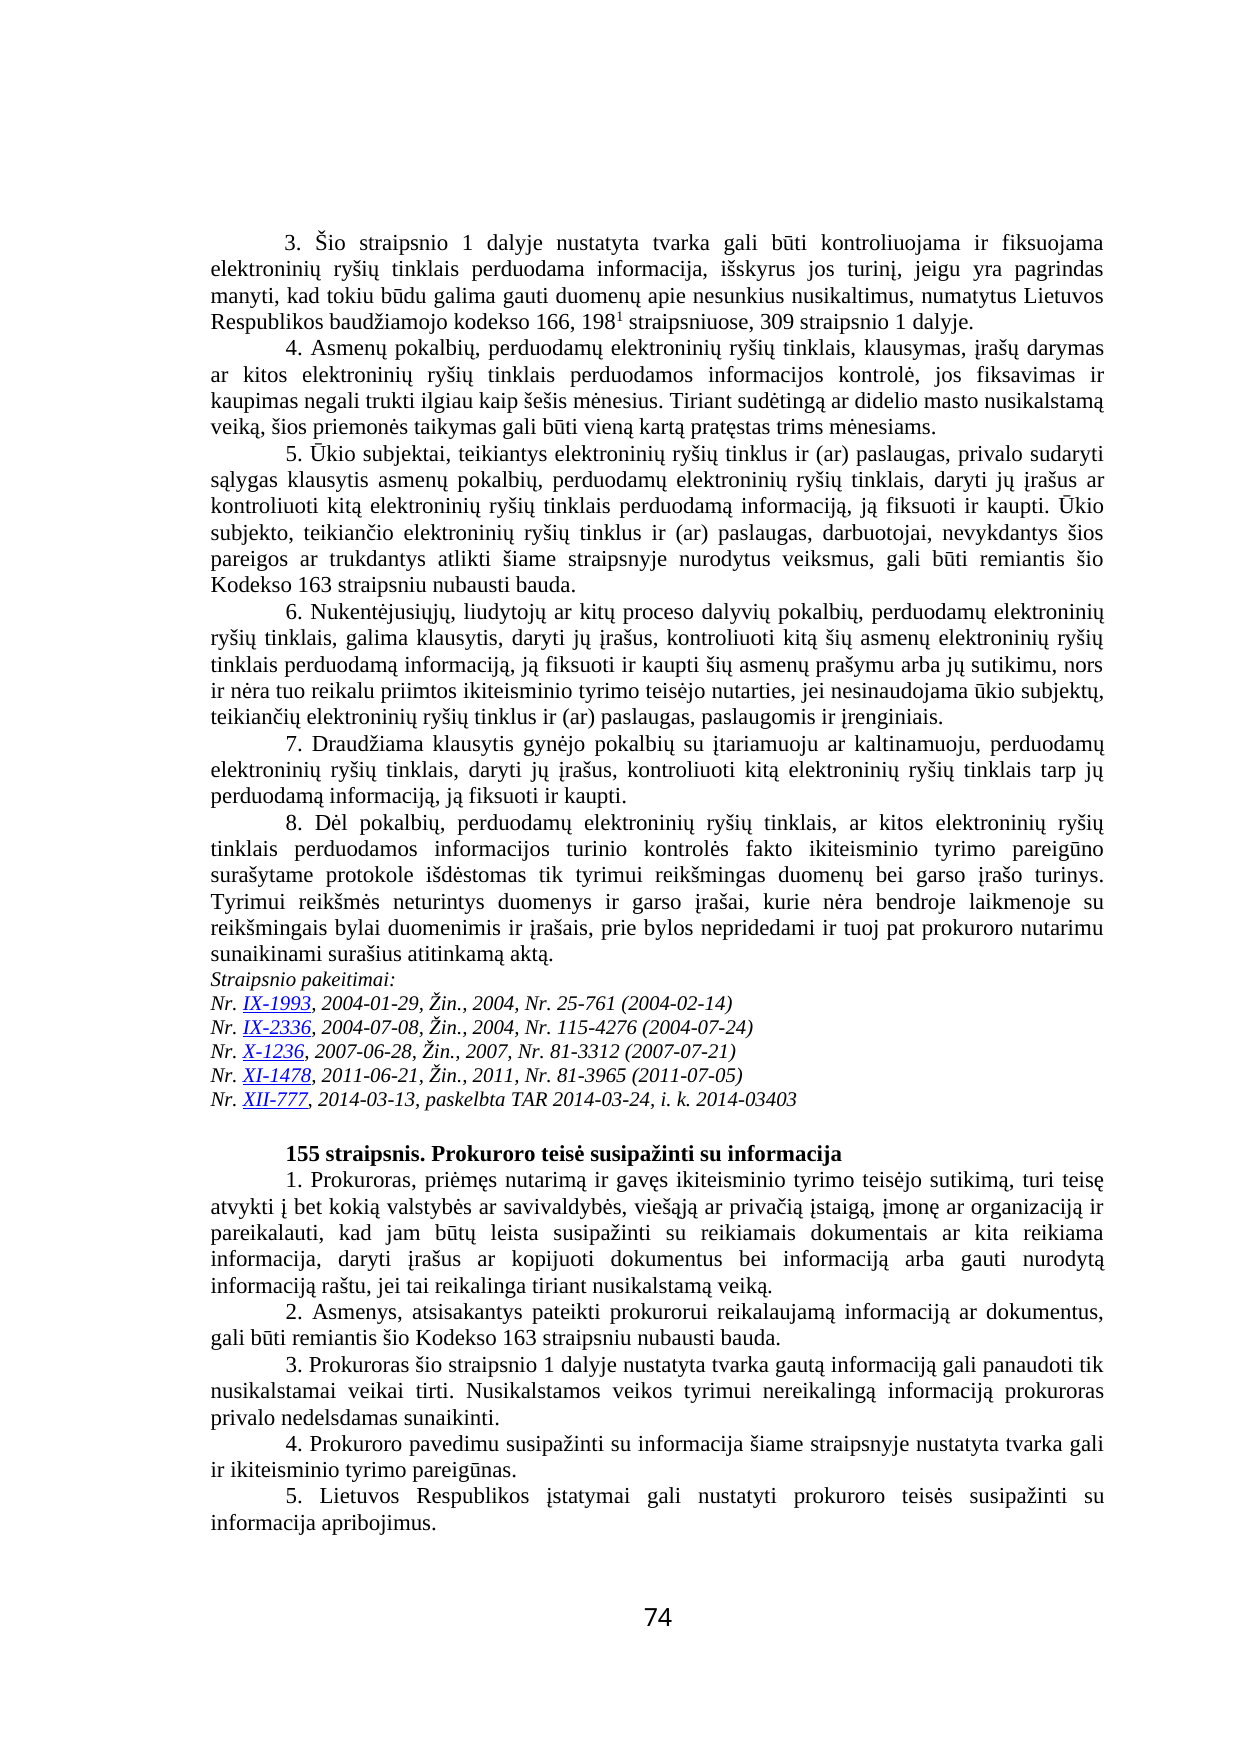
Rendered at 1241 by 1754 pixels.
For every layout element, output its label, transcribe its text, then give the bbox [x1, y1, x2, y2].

text 5. Lietuvos Respublikos įstatymai gali nustatyti prokuroro teisės susipažinti su informacija apribojimus. [210, 1483, 1105, 1535]
text Nr. X-1236, 2007-06-28, Žin., 2007, Nr. 81-3312 (2007-07-21) [210, 1039, 1105, 1063]
text 1. Prokuroras, priėmęs nutarimą ir gavęs ikiteisminio tyrimo teisėjo sutikimą, turi teisę atvykti į bet kokią valstybės ar savivaldybės, viešąją ar privačią įstaigą, įmonę ar organizaciją ir pareikalauti, kad jam būtų leista susipažinti su reikiamais dokumentais ar kita reikiama informacija, daryti įrašus ar kopijuoti dokumentus bei informaciją arba gauti nurodytą informaciją raštu, jei tai reikalinga tiriant nusikalstamą veiką. [210, 1166, 1105, 1298]
text Nr. XI-1478, 2011-06-21, Žin., 2011, Nr. 81-3965 (2011-07-05) [210, 1063, 1105, 1087]
text 3. Šio straipsnio 1 dalyje nustatyta tvarka gali būti kontroliuojama ir fiksuojama elektroninių ryšių tinklais perduodama informacija, išskyrus jos turinį, jeigu yra pagrindas manyti, kad tokiu būdu galima gauti duomenų apie nesunkius nusikaltimus, numatytus Lietuvos Respublikos baudžiamojo kodekso 166, 1981 straipsniuose, 309 straipsnio 1 dalyje. [210, 229, 1105, 334]
text 7. Draudžiama klausytis gynėjo pokalbių su įtariamuoju ar kaltinamuoju, perduodamų elektroninių ryšių tinklais, daryti jų įrašus, kontroliuoti kitą elektroninių ryšių tinklais tarp jų perduodamą informaciją, ją fiksuoti ir kaupti. [210, 730, 1105, 809]
text 8. Dėl pokalbių, perduodamų elektroninių ryšių tinklais, ar kitos elektroninių ryšių tinklais perduodamos informacijos turinio kontrolės fakto ikiteisminio tyrimo pareigūno surašytame protokole išdėstomas tik tyrimui reikšmingas duomenų bei garso įrašo turinys. Tyrimui reikšmės neturintys duomenys ir garso įrašai, kurie nėra bendroje laikmenoje su reikšmingais bylai duomenimis ir įrašais, prie bylos nepridedami ir tuoj pat prokuroro nutarimu sunaikinami surašius atitinkamą aktą. [210, 809, 1105, 967]
text Nr. IX-1993, 2004-01-29, Žin., 2004, Nr. 25-761 (2004-02-14) [210, 991, 1105, 1015]
text Nr. XII-777, 2014-03-13, paskelbta TAR 2014-03-24, i. k. 2014-03403 [210, 1087, 1105, 1111]
text 3. Prokuroras šio straipsnio 1 dalyje nustatyta tvarka gautą informaciją gali panaudoti tik nusikalstamai veikai tirti. Nusikalstamos veikos tyrimui nereikalingą informaciją prokuroras privalo nedelsdamas sunaikinti. [210, 1351, 1105, 1430]
text 6. Nukentėjusiųjų, liudytojų ar kitų proceso dalyvių pokalbių, perduodamų elektroninių ryšių tinklais, galima klausytis, daryti jų įrašus, kontroliuoti kitą šių asmenų elektroninių ryšių tinklais perduodamą informaciją, ją fiksuoti ir kaupti šių asmenų prašymu arba jų sutikimu, nors ir nėra tuo reikalu priimtos ikiteisminio tyrimo teisėjo nutarties, jei nesinaudojama ūkio subjektų, teikiančių elektroninių ryšių tinklus ir (ar) paslaugas, paslaugomis ir įrenginiais. [210, 598, 1105, 730]
text Nr. IX-2336, 2004-07-08, Žin., 2004, Nr. 115-4276 (2004-07-24) [210, 1015, 1105, 1039]
text 2. Asmenys, atsisakantys pateikti prokurorui reikalaujamą informaciją ar dokumentus, gali būti remiantis šio Kodekso 163 straipsniu nubausti bauda. [210, 1298, 1105, 1351]
text 4. Asmenų pokalbių, perduodamų elektroninių ryšių tinklais, klausymas, įrašų darymas ar kitos elektroninių ryšių tinklais perduodamos informacijos kontrolė, jos fiksavimas ir kaupimas negali trukti ilgiau kaip šešis mėnesius. Tiriant sudėtingą ar didelio masto nusikalstamą veiką, šios priemonės taikymas gali būti vieną kartą pratęstas trims mėnesiams. [210, 334, 1105, 440]
text Straipsnio pakeitimai: [210, 967, 1105, 991]
text 4. Prokuroro pavedimu susipažinti su informacija šiame straipsnyje nustatyta tvarka gali ir ikiteisminio tyrimo pareigūnas. [210, 1430, 1105, 1483]
text 155 straipsnis. Prokuroro teisė susipažinti su informacija [210, 1140, 1105, 1166]
text 5. Ūkio subjektai, teikiantys elektroninių ryšių tinklus ir (ar) paslaugas, privalo sudaryti sąlygas klausytis asmenų pokalbių, perduodamų elektroninių ryšių tinklais, daryti jų įrašus ar kontroliuoti kitą elektroninių ryšių tinklais perduodamą informaciją, ją fiksuoti ir kaupti. Ūkio subjekto, teikiančio elektroninių ryšių tinklus ir (ar) paslaugas, darbuotojai, nevykdantys šios pareigos ar trukdantys atlikti šiame straipsnyje nurodytus veiksmus, gali būti remiantis šio Kodekso 163 straipsniu nubausti bauda. [210, 440, 1105, 598]
